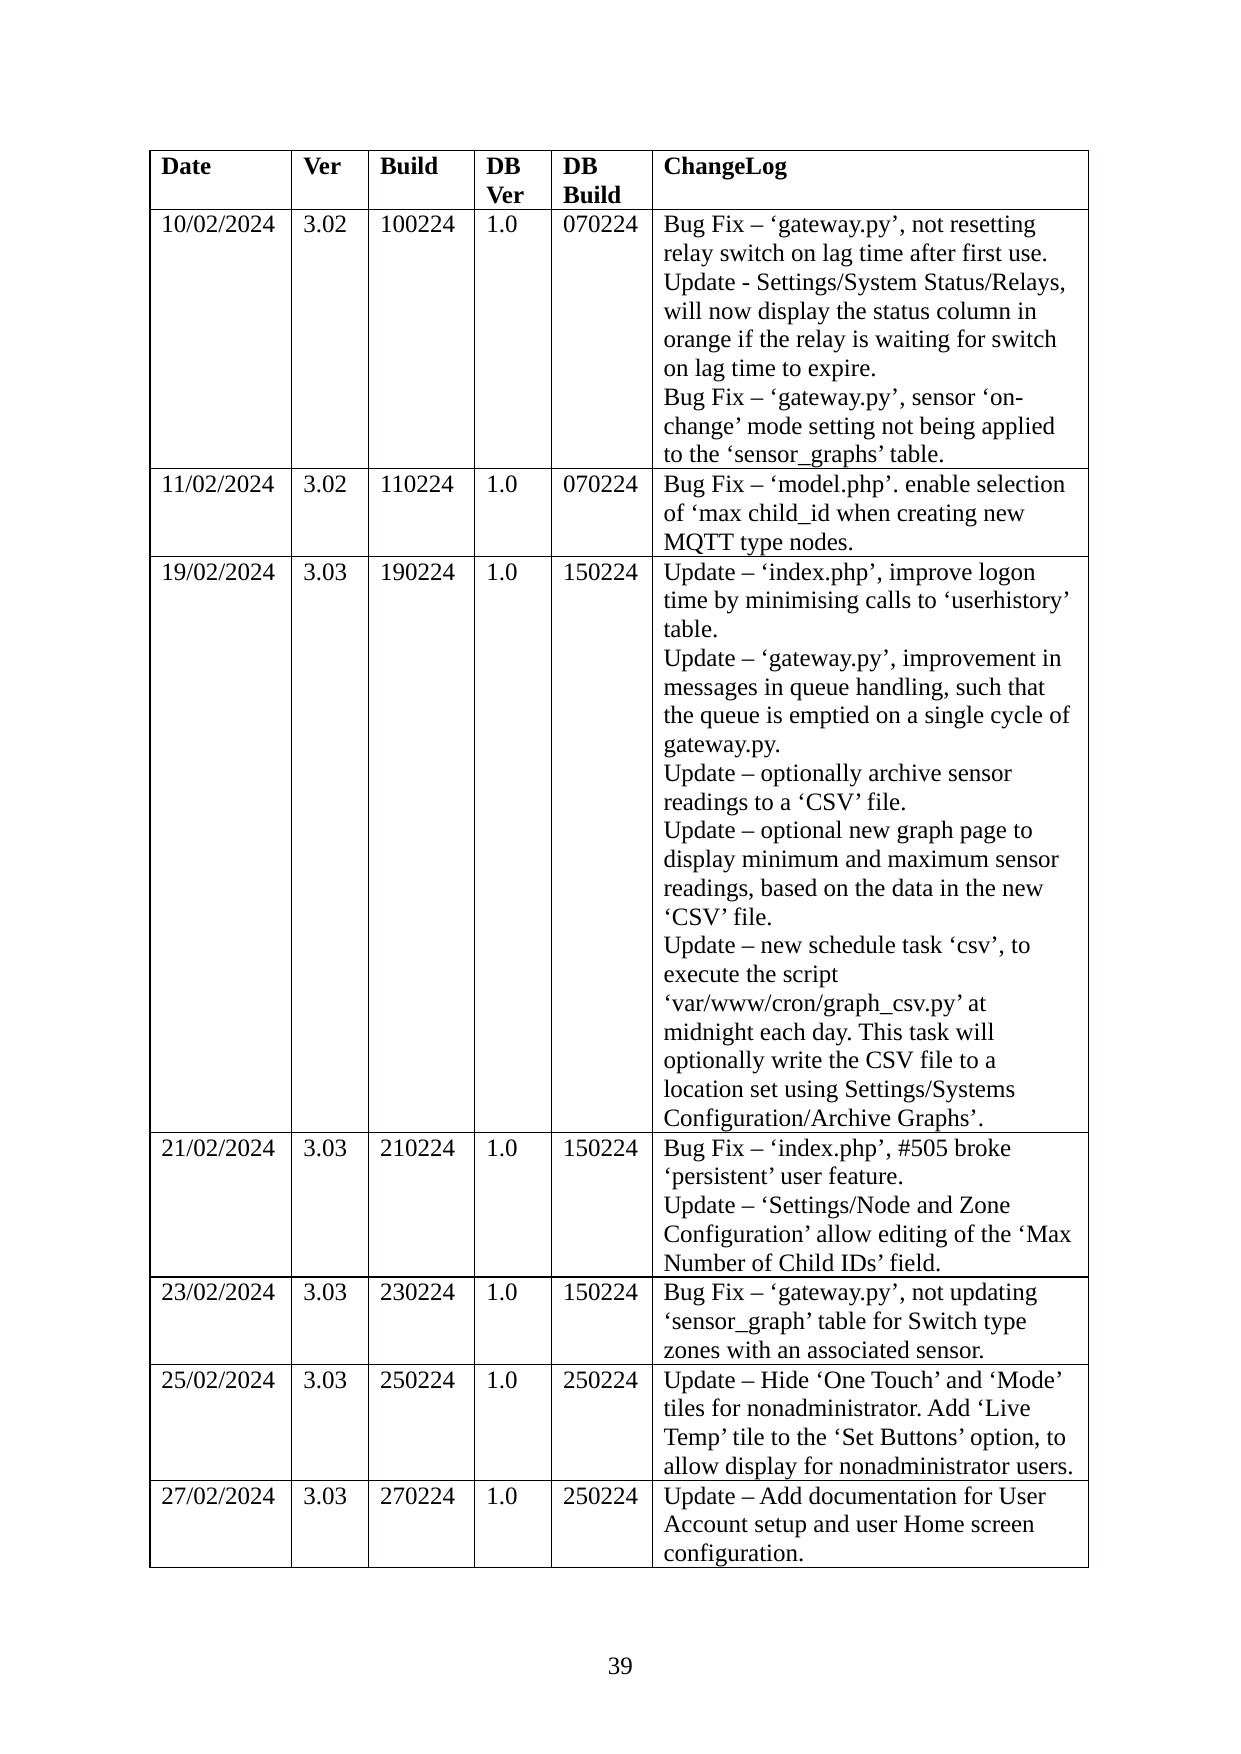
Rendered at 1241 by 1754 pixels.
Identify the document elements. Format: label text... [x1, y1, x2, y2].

table_header Build [369, 151, 474, 208]
table_cell 21/02/2024 [151, 1133, 291, 1276]
table_cell 11/02/2024 [151, 469, 291, 556]
table_header DB Ver [475, 151, 551, 208]
table_cell 1.0 [475, 1481, 551, 1567]
table_cell 1.0 [475, 1278, 551, 1364]
table_cell 270224 [369, 1481, 474, 1567]
table_cell 070224 [552, 210, 652, 468]
table_cell 1.0 [475, 1133, 551, 1276]
table_cell 3.02 [292, 469, 368, 556]
table_cell 3.03 [292, 1365, 368, 1480]
table_cell Bug Fix – ‘index.php’, #505 broke ‘persistent’ user feature. Update – ‘Settings/Node and Zone Configuration’ allow editing of the ‘Max Number of Child IDs’ field. [653, 1133, 1088, 1276]
table_cell Update – Hide ‘One Touch’ and ‘Mode’ tiles for nonadministrator. Add ‘Live Temp’ tile to the ‘Set Buttons’ option, to allow display for nonadministrator users. [653, 1365, 1088, 1480]
table_cell Update – Add documentation for User Account setup and user Home screen configuration. [653, 1481, 1088, 1567]
table_cell Bug Fix – ‘model.php’. enable selection of ‘max child_id when creating new MQTT type nodes. [653, 469, 1088, 556]
table_cell 150224 [552, 557, 652, 1132]
table_cell 210224 [369, 1133, 474, 1276]
table_cell 250224 [552, 1365, 652, 1480]
table_cell 100224 [369, 210, 474, 468]
table_cell 230224 [369, 1278, 474, 1364]
table_cell Bug Fix – ‘gateway.py’, not updating ‘sensor_graph’ table for Switch type zones with an associated sensor. [653, 1278, 1088, 1364]
table_header Date [151, 151, 291, 208]
table_cell 3.03 [292, 1278, 368, 1364]
table_cell Update – ‘index.php’, improve logon time by minimising calls to ‘userhistory’ table. Update – ‘gateway.py’, improvement in messages in queue handling, such that the queue is emptied on a single cycle of gateway.py. Update – optionally archive sensor readings to a ‘CSV’ file. Update – optional new graph page to display minimum and maximum sensor readings, based on the data in the new ‘CSV’ file. Update – new schedule task ‘csv’, to execute the script ‘var/www/cron/graph_csv.py’ at midnight each day. This task will optionally write the CSV file to a location set using Settings/Systems Configuration/Archive Graphs’. [653, 557, 1088, 1132]
table_cell Bug Fix – ‘gateway.py’, not resetting relay switch on lag time after first use. Update - Settings/System Status/Relays, will now display the status column in orange if the relay is waiting for switch on lag time to expire. Bug Fix – ‘gateway.py’, sensor ‘on-change’ mode setting not being applied to the ‘sensor_graphs’ table. [653, 210, 1088, 468]
table_cell 190224 [369, 557, 474, 1132]
table_cell 1.0 [475, 557, 551, 1132]
table_cell 19/02/2024 [151, 557, 291, 1132]
table_cell 3.03 [292, 557, 368, 1132]
table_cell 250224 [552, 1481, 652, 1567]
table_cell 150224 [552, 1133, 652, 1276]
table_cell 3.03 [292, 1133, 368, 1276]
table_header DB Build [552, 151, 652, 208]
table_cell 1.0 [475, 210, 551, 468]
table_cell 110224 [369, 469, 474, 556]
table_cell 25/02/2024 [151, 1365, 291, 1480]
table_cell 10/02/2024 [151, 210, 291, 468]
table_cell 250224 [369, 1365, 474, 1480]
table_cell 23/02/2024 [151, 1278, 291, 1364]
table_cell 1.0 [475, 469, 551, 556]
table_cell 27/02/2024 [151, 1481, 291, 1567]
table_cell 1.0 [475, 1365, 551, 1480]
table_header ChangeLog [653, 151, 1088, 208]
table_cell 070224 [552, 469, 652, 556]
table_cell 150224 [552, 1278, 652, 1364]
table_cell 3.03 [292, 1481, 368, 1567]
table_header Ver [292, 151, 368, 208]
table_cell 3.02 [292, 210, 368, 468]
